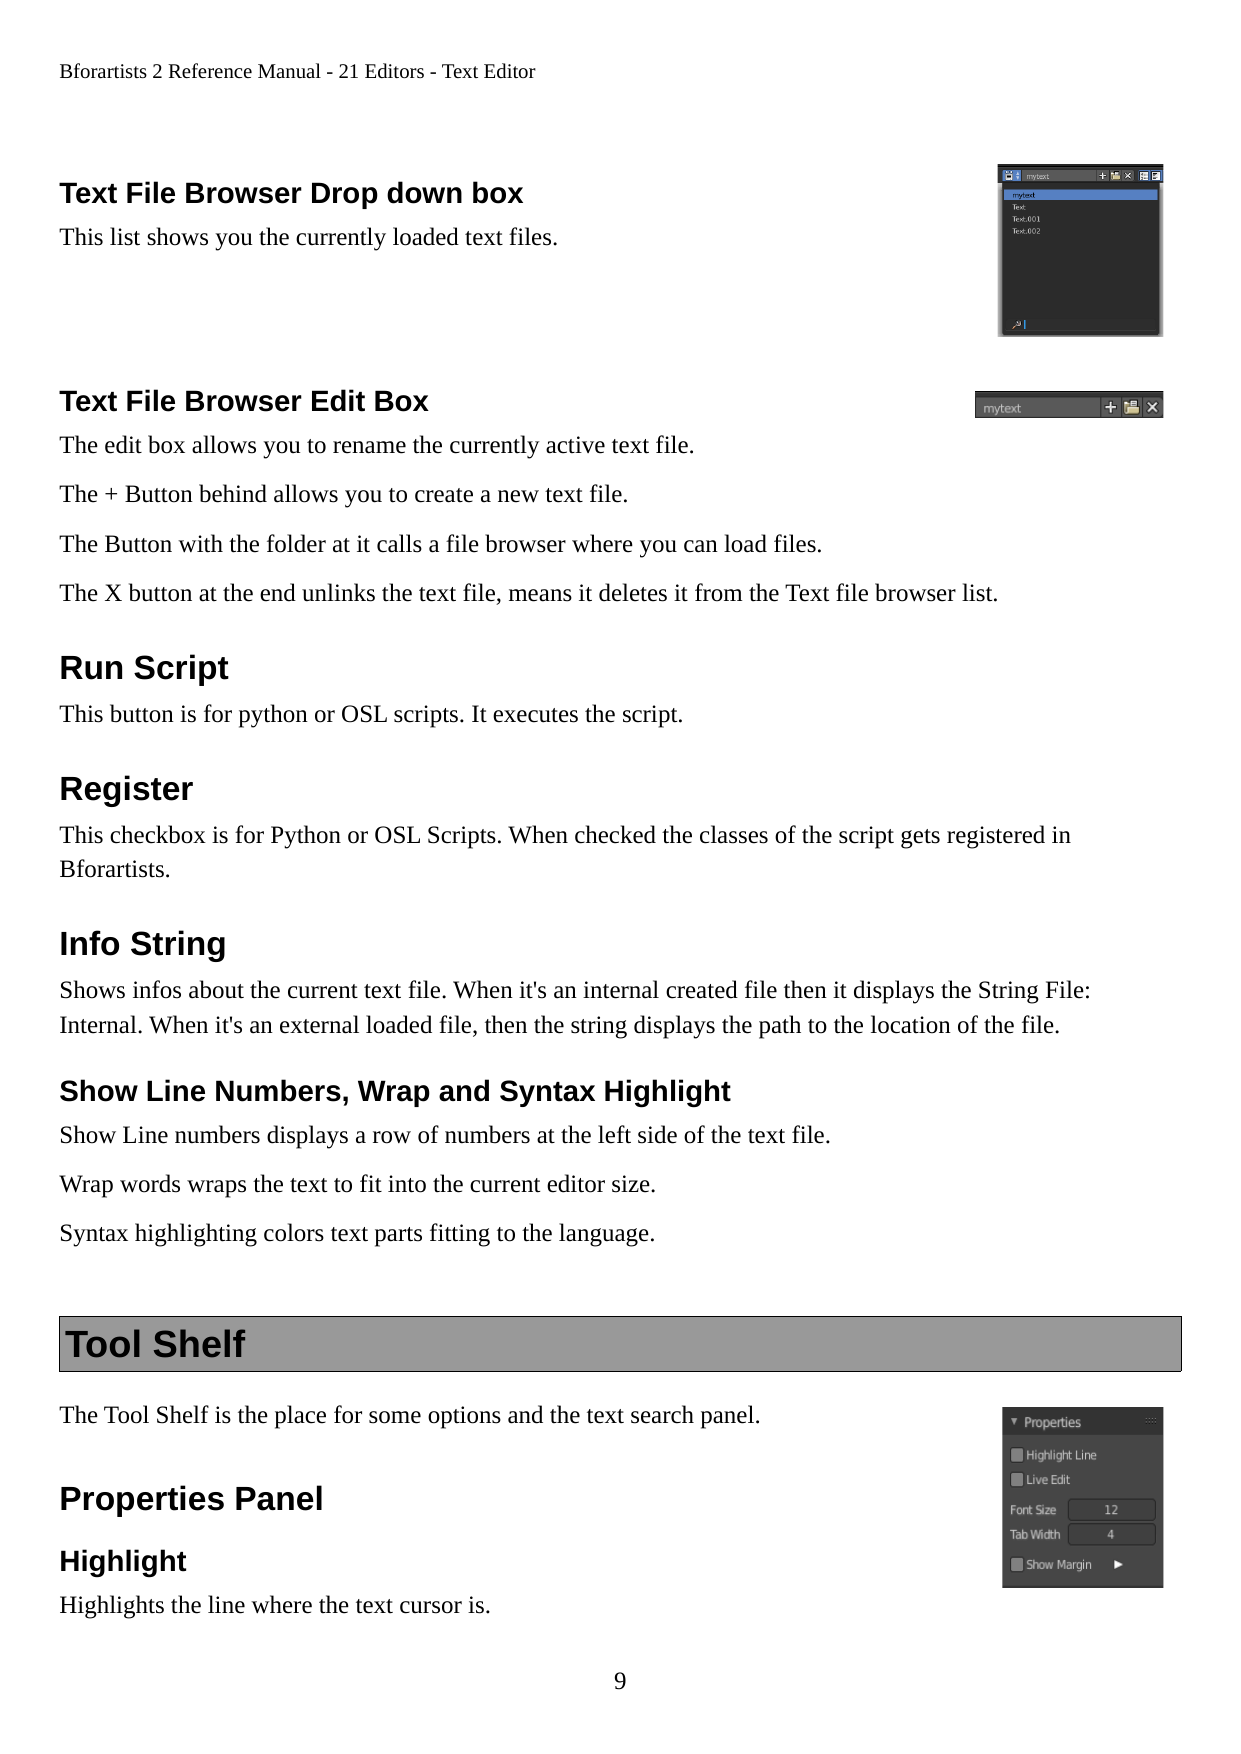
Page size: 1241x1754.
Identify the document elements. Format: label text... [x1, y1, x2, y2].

text This checkbox is for Python or OSL Scripts. When checked the classes of the script gets registered in Bforartists. [59, 820, 1181, 883]
text The Button with the folder at it calls a file browser where you can load files. [59, 529, 1181, 557]
text Shows infos about the current text file. When it's an internal created file then it displays the String File: Internal. When it's an external loaded file, then the string displays the path to the location of the file. [59, 975, 1181, 1038]
subtitle Run Script [59, 648, 1181, 686]
subtitle Show Line Numbers, Wrap and Syntax Highlight [59, 1073, 1181, 1107]
text Wrap words wraps the text to fit into the current editor size. [59, 1169, 1181, 1197]
text Show Line numbers displays a row of numbers at the left side of the text file. [59, 1120, 1181, 1148]
text Syntax highlighting colors text parts fitting to the language. [59, 1218, 1181, 1247]
subtitle Properties Panel [59, 1478, 1002, 1517]
subtitle Text File Browser Drop down box [59, 176, 997, 210]
subtitle Highlight [59, 1544, 1002, 1578]
text Highlights the line where the text cursor is. [59, 1590, 1181, 1619]
text The + Button behind allows you to create a new text file. [59, 479, 1181, 508]
subtitle Register [59, 769, 1181, 807]
text The Tool Shelf is the place for some options and the text search panel. [59, 1400, 1181, 1429]
picture [997, 164, 1164, 337]
text This list shows you the currently loaded text files. [59, 222, 997, 251]
picture [1002, 1407, 1164, 1588]
subtitle [1164, 1478, 1181, 1517]
text The edit box allows you to rename the currently active text file. [59, 431, 1181, 459]
table_header Tool Shelf [60, 1317, 1181, 1371]
subtitle Text File Browser Edit Box [59, 384, 1181, 418]
text The X button at the end unlinks the text file, means it deletes it from the Text file browser list. [59, 578, 1181, 606]
subtitle [1164, 1544, 1181, 1578]
text This button is for python or OSL scripts. It executes the script. [59, 699, 1181, 727]
picture [975, 391, 1164, 418]
subtitle Info String [59, 924, 1181, 963]
